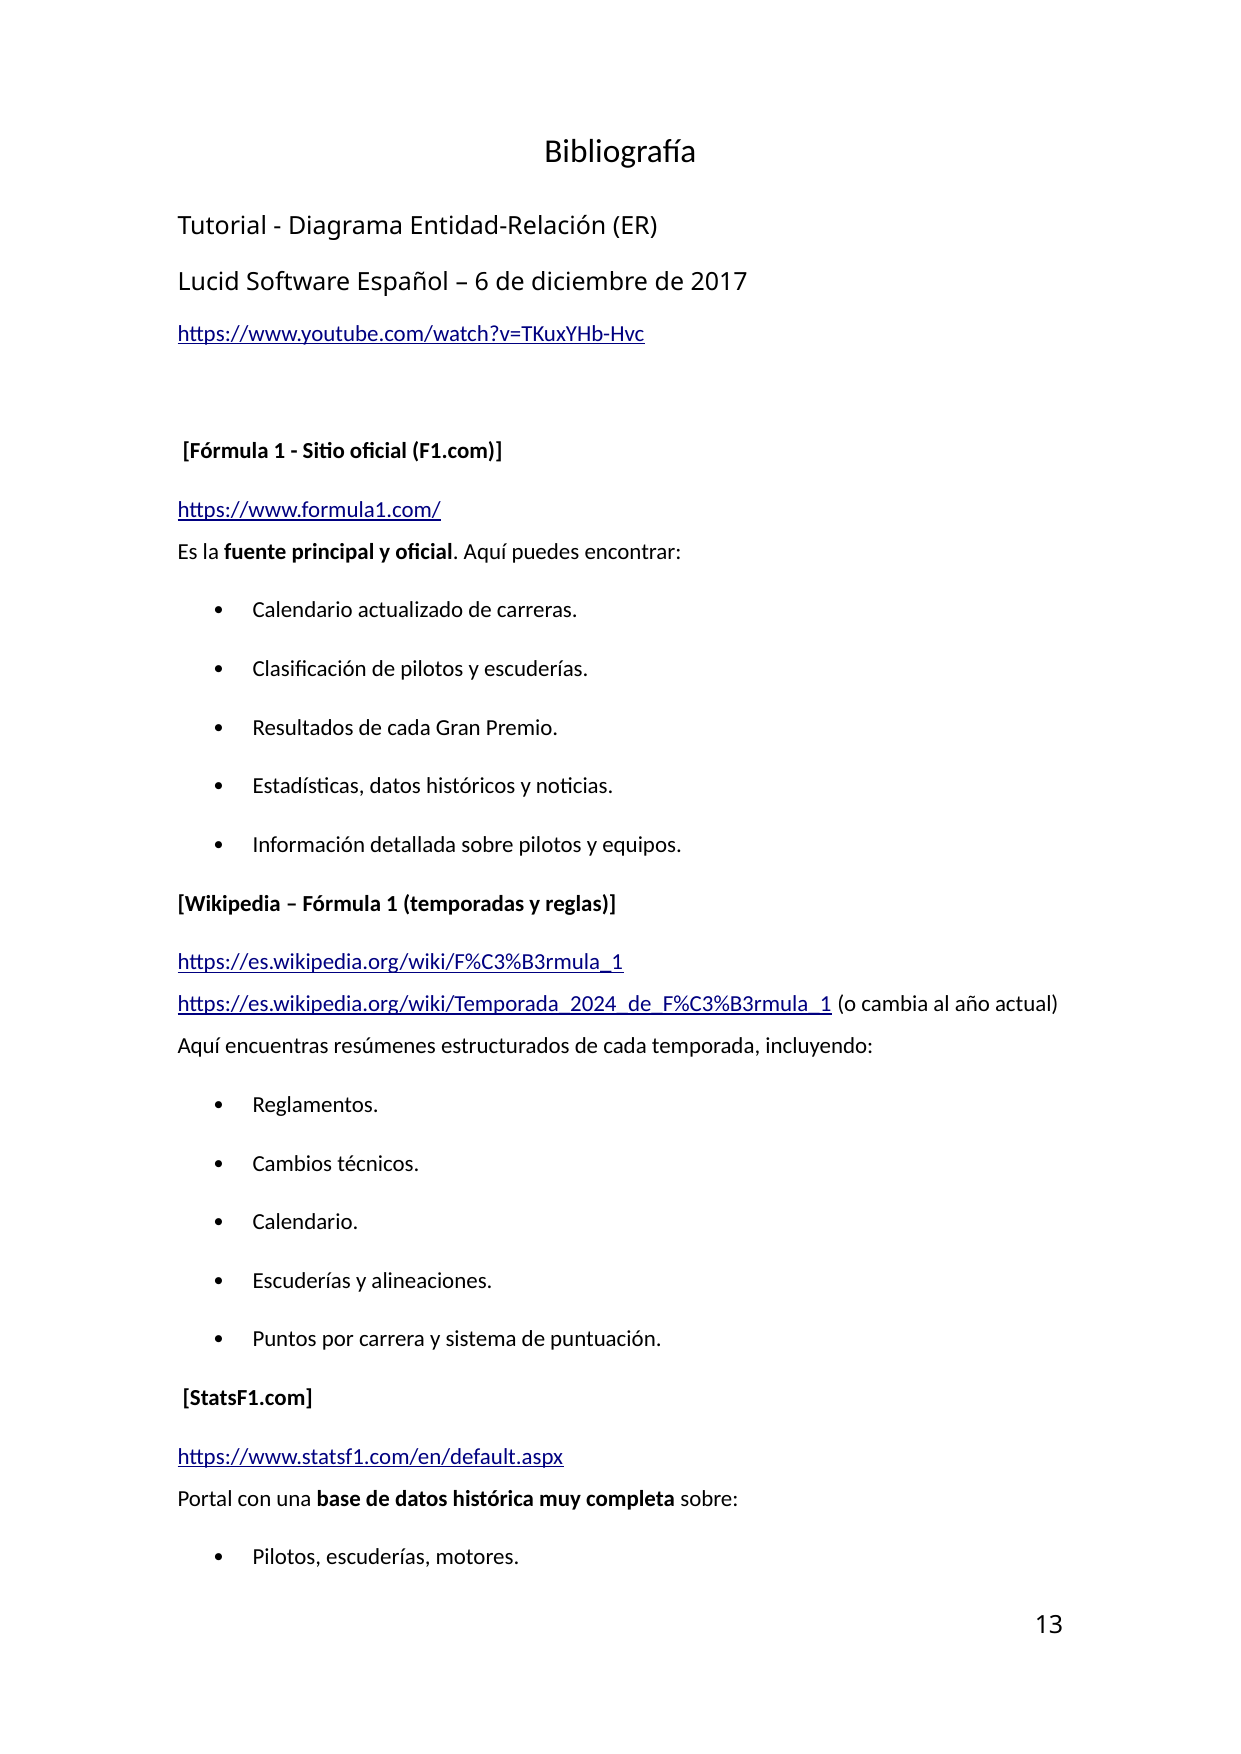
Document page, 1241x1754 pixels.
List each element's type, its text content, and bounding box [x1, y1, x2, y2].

list Puntos por carrera y sistema de puntuación. [215, 1324, 1063, 1353]
text [Wikipedia – Fórmula 1 (temporadas y reglas)] [177, 889, 1063, 917]
text https://www.youtube.com/watch?v=TKuxYHb-Hvc [177, 319, 1063, 347]
text https://www.statsf1.com/en/default.aspx Portal con una base de datos histórica muy completa sobre: [177, 1442, 1063, 1512]
subtitle Bibliografía [177, 129, 1063, 170]
list Información detallada sobre pilotos y equipos. [215, 830, 1063, 858]
list Escuderías y alineaciones. [215, 1266, 1063, 1294]
list Cambios técnicos. [215, 1149, 1063, 1177]
list Calendario. [215, 1207, 1063, 1235]
text https://www.formula1.com/ Es la fuente principal y oficial. Aquí puedes encontrar: [177, 495, 1063, 565]
text Tutorial - Diagrama Entidad-Relación (ER) [177, 207, 1063, 241]
list Reglamentos. [215, 1090, 1063, 1118]
text https://es.wikipedia.org/wiki/F%C3%B3rmula_1 https://es.wikipedia.org/wiki/Temporada_2024_de_F%C3%B3rmula_1 (o cambia al año actual) Aquí encuentras resúmenes estructurados de cada temporada, incluyendo: [177, 947, 1063, 1059]
list Estadísticas, datos históricos y noticias. [215, 771, 1063, 799]
text [StatsF1.com] [177, 1383, 1063, 1411]
list Clasificación de pilotos y escuderías. [215, 654, 1063, 682]
text Lucid Software Español – 6 de diciembre de 2017 [177, 263, 1063, 297]
list Calendario actualizado de carreras. [215, 596, 1063, 623]
text [Fórmula 1 - Sitio oficial (F1.com)] [177, 436, 1063, 464]
list Resultados de cada Gran Premio. [215, 713, 1063, 741]
list Pilotos, escuderías, motores. [215, 1542, 1063, 1571]
